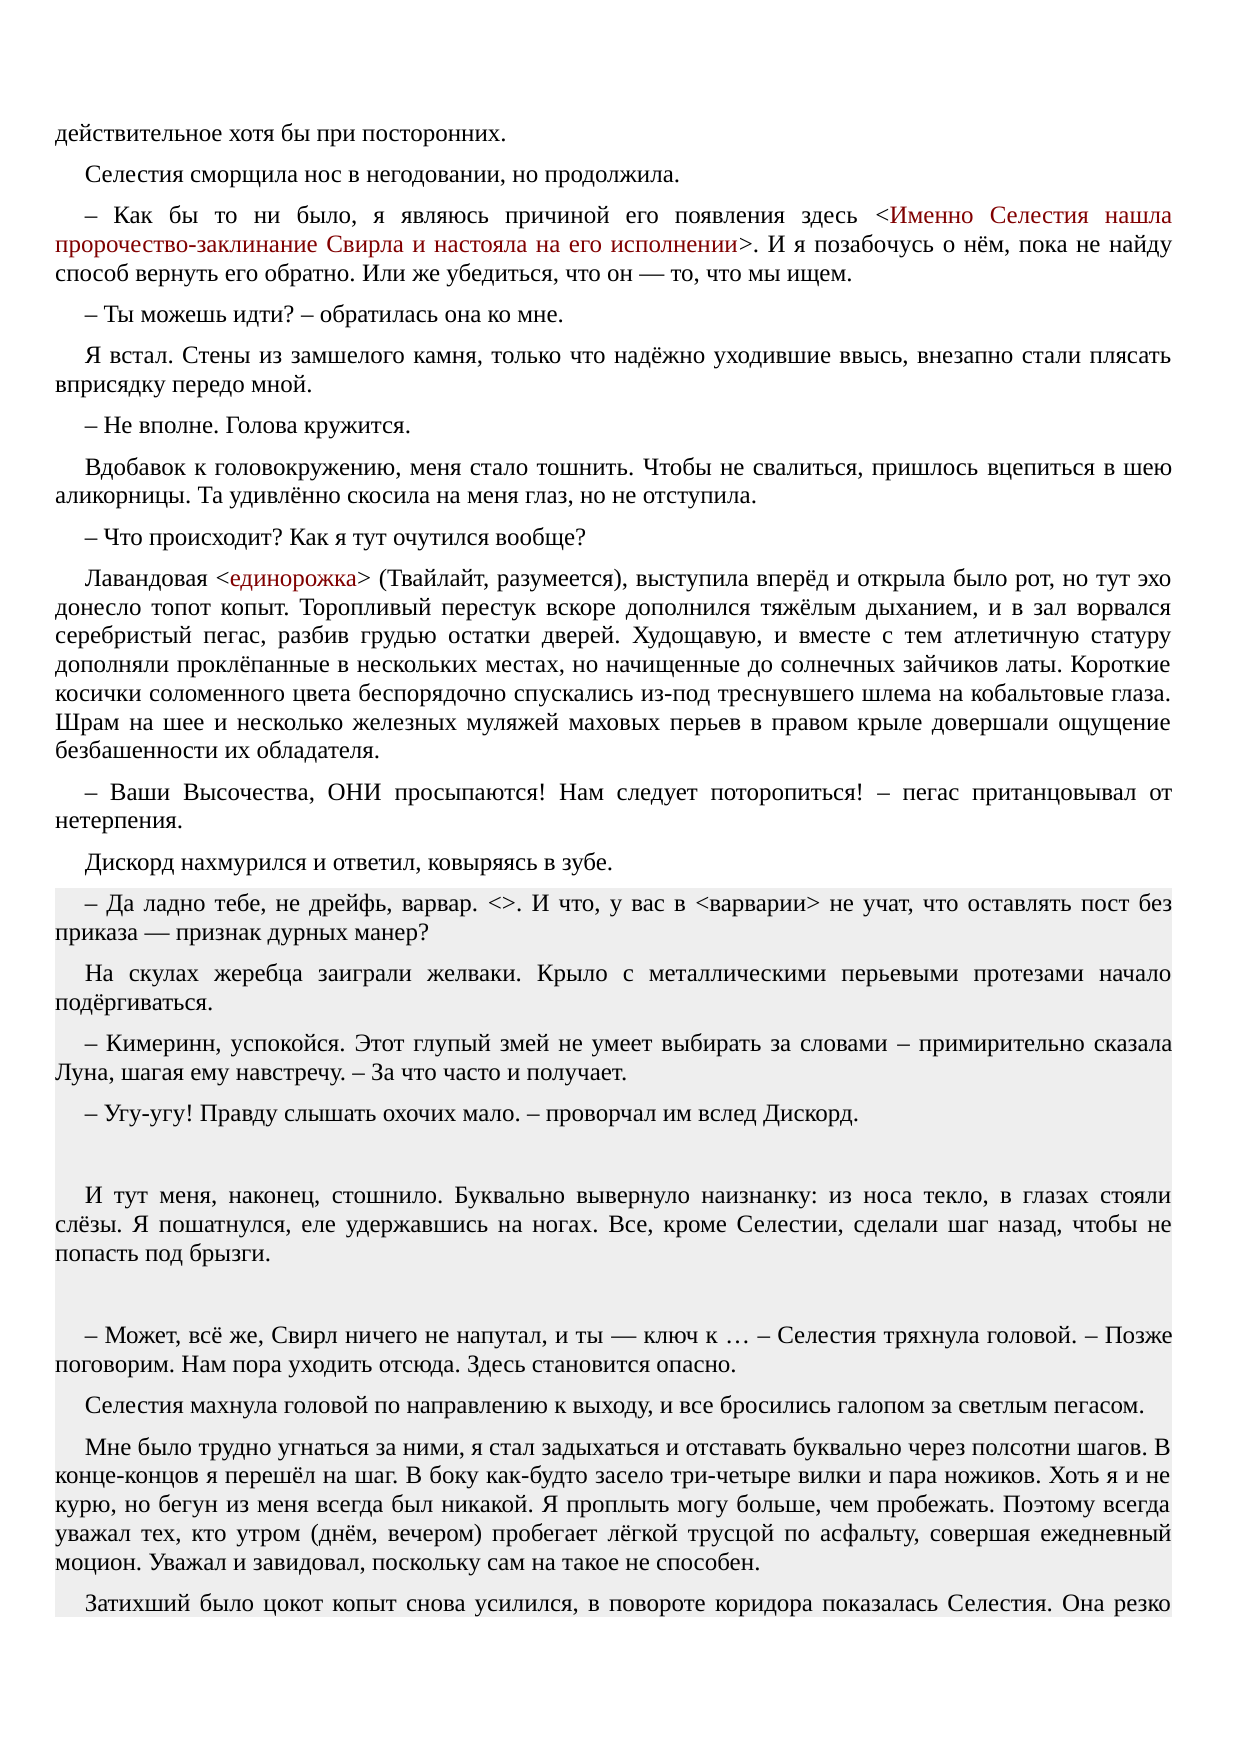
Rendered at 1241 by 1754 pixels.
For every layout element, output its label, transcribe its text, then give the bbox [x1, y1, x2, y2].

text Я встал. Стены из замшелого камня, только что надёжно уходившие ввысь, внезапно стали плясать вприсядку передо мной. [55, 341, 1172, 398]
text действительное хотя бы при посторонних. [55, 118, 1172, 147]
text Мне было трудно угнаться за ними, я стал задыхаться и отставать буквально через полсотни шагов. В конце-концов я перешёл на шаг. В боку как-будто засело три-четыре вилки и пара ножиков. Хоть я и не курю, но бегун из меня всегда был никакой. Я проплыть могу больше, чем пробежать. Поэтому всегда уважал тех, кто утром (днём, вечером) пробегает лёгкой трусцой по асфальту, совершая ежедневный моцион. Уважал и завидовал, поскольку сам на такое не способен. [55, 1432, 1172, 1576]
text Лавандовая <единорожка> (Твайлайт, разумеется), выступила вперёд и открыла было рот, но тут эхо донесло топот копыт. Торопливый перестук вскоре дополнился тяжёлым дыханием, и в зал ворвался серебристый пегас, разбив грудью остатки дверей. Худощавую, и вместе с тем атлетичную статуру дополняли проклёпанные в нескольких местах, но начищенные до солнечных зайчиков латы. Короткие косички соломенного цвета беспорядочно спускались из-под треснувшего шлема на кобальтовые глаза. Шрам на шее и несколько железных муляжей маховых перьев в правом крыле довершали ощущение безбашенности их обладателя. [55, 563, 1172, 764]
text Селестия махнула головой по направлению к выходу, и все бросились галопом за светлым пегасом. [55, 1391, 1172, 1419]
text Селестия сморщила нос в негодовании, но продолжила. [55, 159, 1172, 188]
text Затихший было цокот копыт снова усилился, в повороте коридора показалась Селестия. Она резко [55, 1588, 1172, 1617]
text – Как бы то ни было, я являюсь причиной его появления здесь <Именно Селестия нашла пророчество-заклинание Свирла и настояла на его исполнении>. И я позабочусь о нём, пока не найду способ вернуть его обратно. Или же убедиться, что он — то, что мы ищем. [55, 201, 1172, 287]
text – Угу-угу! Правду слышать охочих мало. – проворчал им вслед Дискорд. [55, 1098, 1172, 1127]
text – Что происходит? Как я тут очутился вообще? [55, 522, 1172, 551]
text – Ваши Высочества, ОНИ просыпаются! Нам следует поторопиться! – пегас пританцовывал от нетерпения. [55, 777, 1172, 834]
text – Кимеринн, успокойся. Этот глупый змей не умеет выбирать за словами – примирительно сказала Луна, шагая ему навстречу. – За что часто и получает. [55, 1028, 1172, 1086]
text Вдобавок к головокружению, меня стало тошнить. Чтобы не свалиться, пришлось вцепиться в шею аликорницы. Та удивлённо скосила на меня глаз, но не отступила. [55, 452, 1172, 509]
text – Да ладно тебе, не дрейфь, варвар. <>. И что, у вас в <варварии> не учат, что оставлять пост без приказа — признак дурных манер? [55, 888, 1172, 946]
text – Может, всё же, Свирл ничего не напутал, и ты — ключ к … – Селестия тряхнула головой. – Позже поговорим. Нам пора уходить отсюда. Здесь становится опасно. [55, 1321, 1172, 1378]
text И тут меня, наконец, стошнило. Буквально вывернуло наизнанку: из носа текло, в глазах стояли слёзы. Я пошатнулся, еле удержавшись на ногах. Все, кроме Селестии, сделали шаг назад, чтобы не попасть под брызги. [55, 1181, 1172, 1267]
text – Ты можешь идти? – обратилась она ко мне. [55, 299, 1172, 328]
text Дискорд нахмурился и ответил, ковыряясь в зубе. [55, 847, 1172, 876]
text На скулах жеребца заиграли желваки. Крыло с металлическими перьевыми протезами начало подёргиваться. [55, 958, 1172, 1016]
text – Не вполне. Голова кружится. [55, 411, 1172, 439]
